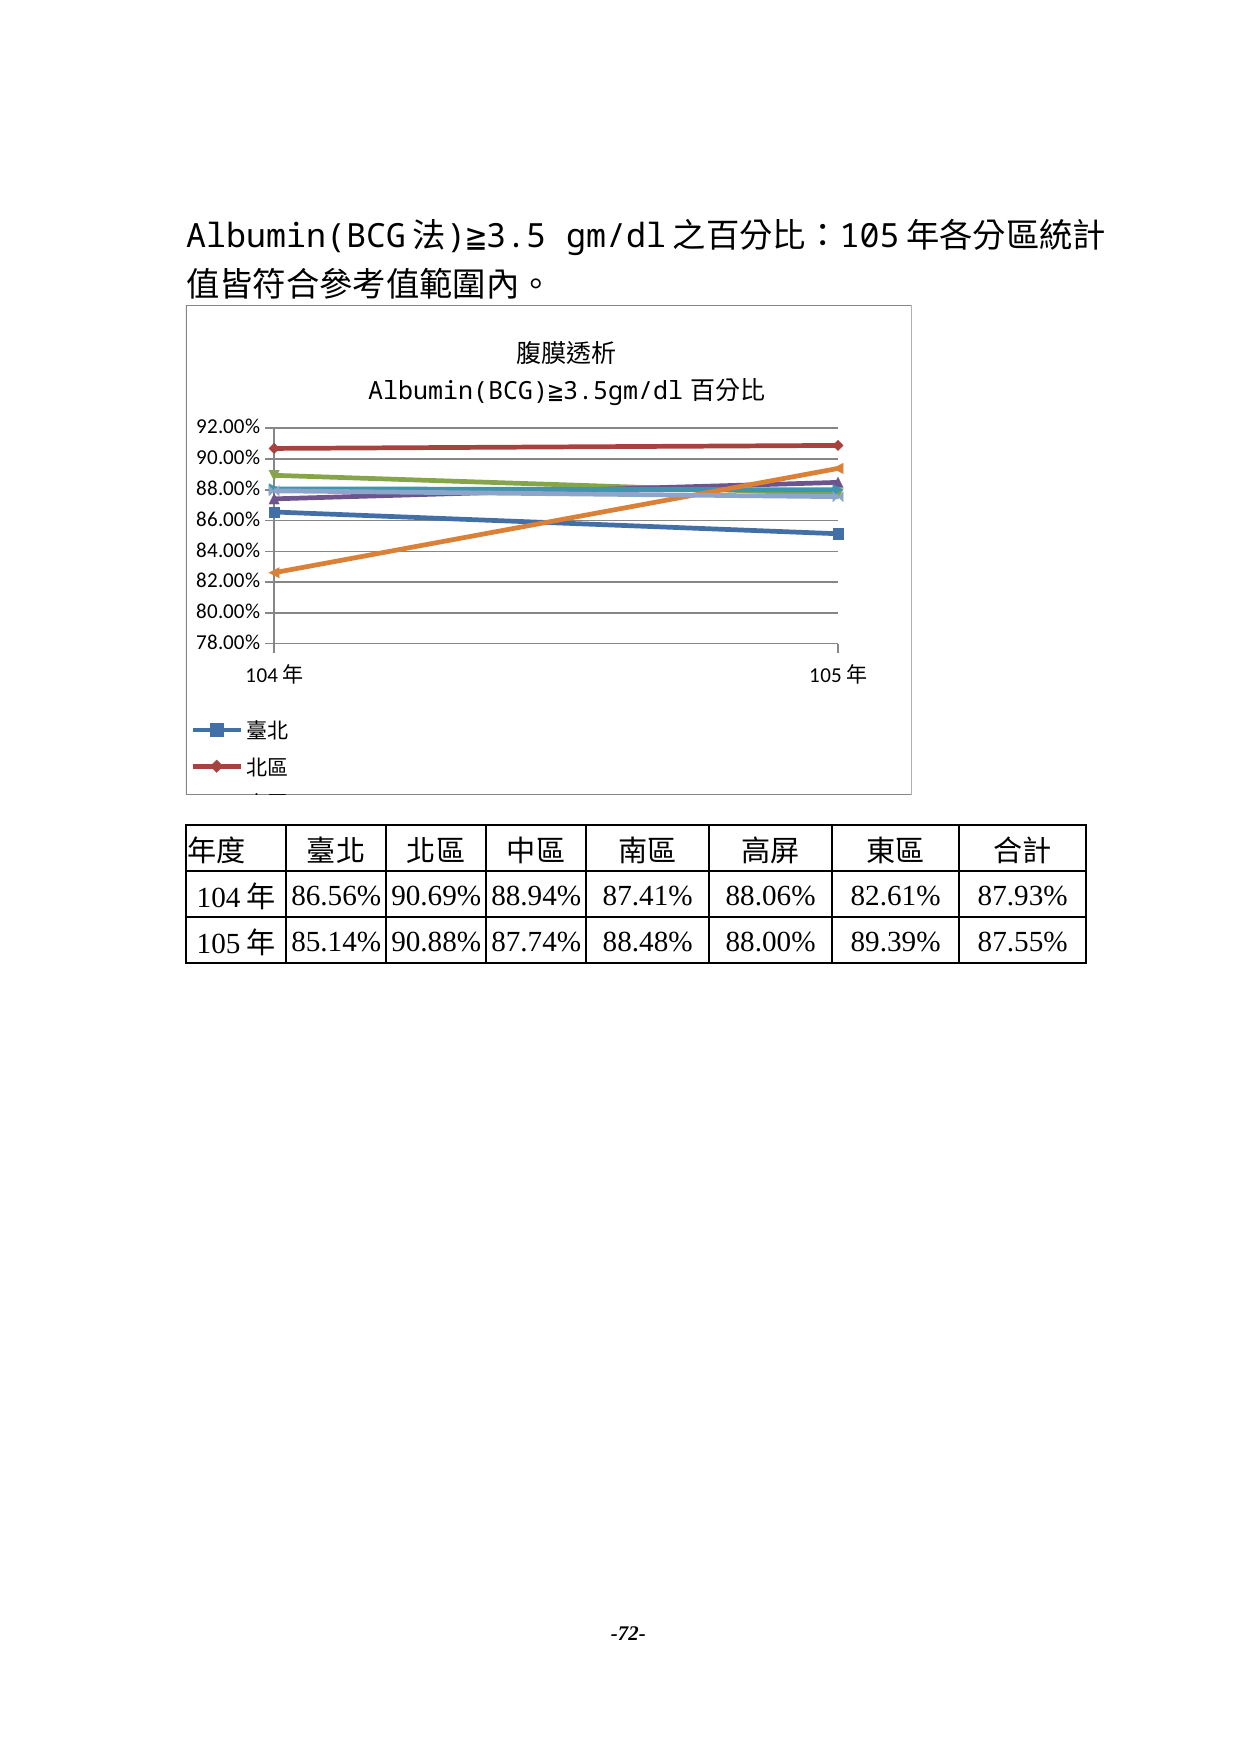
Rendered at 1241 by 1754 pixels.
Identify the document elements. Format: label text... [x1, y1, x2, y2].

table_cell 88.00% [710, 918, 831, 962]
text Albumin(BCG法)≧3.5 gm/dl之百分比：105年各分區統計值皆符合參考值範圍內。 [186, 209, 1122, 306]
table_header 北區 [387, 826, 485, 870]
table_header 南區 [587, 826, 708, 870]
table_cell 86.56% [287, 872, 385, 916]
table_cell 87.93% [960, 872, 1085, 916]
table_cell 105年 [187, 918, 285, 962]
table_cell 87.41% [587, 872, 708, 916]
table_header 中區 [487, 826, 585, 870]
table_header 臺北 [287, 826, 385, 870]
table_header 東區 [833, 826, 958, 870]
table_cell 104年 [187, 872, 285, 916]
table_cell 88.06% [710, 872, 831, 916]
table_header 高屏 [710, 826, 831, 870]
table_cell 85.14% [287, 918, 385, 962]
table_header 合計 [960, 826, 1085, 870]
table_cell 87.74% [487, 918, 585, 962]
table_cell 88.94% [487, 872, 585, 916]
table_cell 90.69% [387, 872, 485, 916]
table_cell 88.48% [587, 918, 708, 962]
table_cell 82.61% [833, 872, 958, 916]
table_cell 87.55% [960, 918, 1085, 962]
table_cell 90.88% [387, 918, 485, 962]
table_cell 89.39% [833, 918, 958, 962]
table_header 年度 [187, 826, 285, 870]
